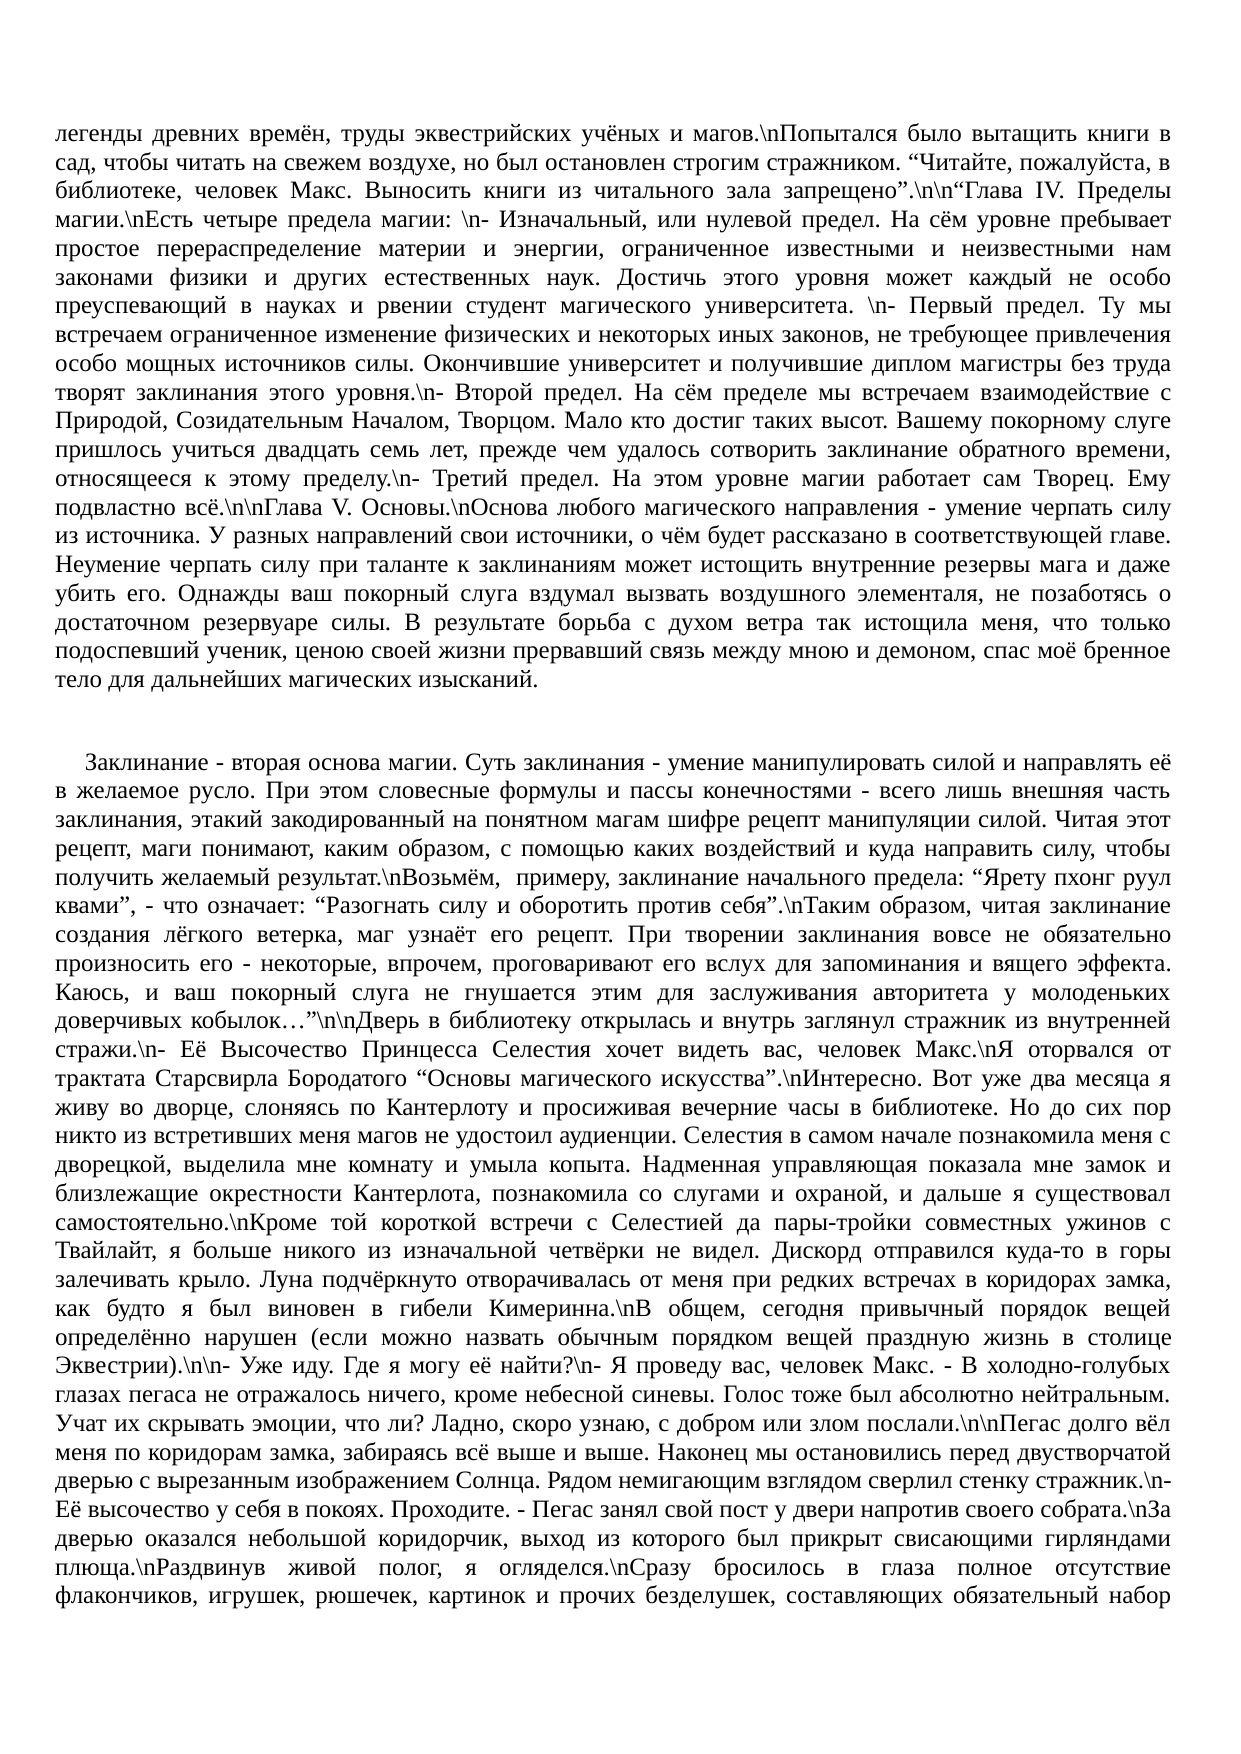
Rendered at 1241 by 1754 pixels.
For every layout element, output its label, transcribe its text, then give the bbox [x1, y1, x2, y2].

text Заклинание - вторая основа магии. Суть заклинания - умение манипулировать силой и направлять её в желаемое русло. При этом словесные формулы и пассы конечностями - всего лишь внешняя часть заклинания, этакий закодированный на понятном магам шифре рецепт манипуляции силой. Читая этот рецепт, маги понимают, каким образом, с помощью каких воздействий и куда направить силу, чтобы получить желаемый результат.\nВозьмём, примеру, заклинание начального предела: “Ярету пхонг руул квами”, - что означает: “Разогнать силу и оборотить против себя”.\nТаким образом, читая заклинание создания лёгкого ветерка, маг узнаёт его рецепт. При творении заклинания вовсе не обязательно произносить его - некоторые, впрочем, проговаривают его вслух для запоминания и вящего эффекта. Каюсь, и ваш покорный слуга не гнушается этим для заслуживания авторитета у молоденьких доверчивых кобылок…”\n\nДверь в библиотеку открылась и внутрь заглянул стражник из внутренней стражи.\n- Её Высочество Принцесса Селестия хочет видеть вас, человек Макс.\nЯ оторвался от трактата Старсвирла Бородатого “Основы магического искусства”.\nИнтересно. Вот уже два месяца я живу во дворце, слоняясь по Кантерлоту и просиживая вечерние часы в библиотеке. Но до сих пор никто из встретивших меня магов не удостоил аудиенции. Селестия в самом начале познакомила меня с дворецкой, выделила мне комнату и умыла копыта. Надменная управляющая показала мне замок и близлежащие окрестности Кантерлота, познакомила со слугами и охраной, и дальше я существовал самостоятельно.\nКроме той короткой встречи с Селестией да пары-тройки совместных ужинов с Твайлайт, я больше никого из изначальной четвёрки не видел. Дискорд отправился куда-то в горы залечивать крыло. Луна подчёркнуто отворачивалась от меня при редких встречах в коридорах замка, как будто я был виновен в гибели Кимеринна.\nВ общем, сегодня привычный порядок вещей определённо нарушен (если можно назвать обычным порядком вещей праздную жизнь в столице Эквестрии).\n\n- Уже иду. Где я могу её найти?\n- Я проведу вас, человек Макс. - В холодно-голубых глазах пегаса не отражалось ничего, кроме небесной синевы. Голос тоже был абсолютно нейтральным. Учат их скрывать эмоции, что ли? Ладно, скоро узнаю, с добром или злом послали.\n\nПегас долго вёл меня по коридорам замка, забираясь всё выше и выше. Наконец мы остановились перед двустворчатой дверью с вырезанным изображением Солнца. Рядом немигающим взглядом сверлил стенку стражник.\n- Её высочество у себя в покоях. Проходите. - Пегас занял свой пост у двери напротив своего собрата.\nЗа дверью оказался небольшой коридорчик, выход из которого был прикрыт свисающими гирляндами плюща.\nРаздвинув живой полог, я огляделся.\nСразу бросилось в глаза полное отсутствие флакончиков, игрушек, рюшечек, картинок и прочих безделушек, составляющих обязательный набор [55, 747, 1172, 1609]
text легенды древних времён, труды эквестрийских учёных и магов.\nПопытался было вытащить книги в сад, чтобы читать на свежем воздухе, но был остановлен строгим стражником. “Читайте, пожалуйста, в библиотеке, человек Макс. Выносить книги из читального зала запрещено”.\n\n“Глава IV. Пределы магии.\nЕсть четыре предела магии: \n- Изначальный, или нулевой предел. На сём уровне пребывает простое перераспределение материи и энергии, ограниченное известными и неизвестными нам законами физики и других естественных наук. Достичь этого уровня может каждый не особо преуспевающий в науках и рвении студент магического университета. \n- Первый предел. Ту мы встречаем ограниченное изменение физических и некоторых иных законов, не требующее привлечения особо мощных источников силы. Окончившие университет и получившие диплом магистры без труда творят заклинания этого уровня.\n- Второй предел. На сём пределе мы встречаем взаимодействие с Природой, Созидательным Началом, Творцом. Мало кто достиг таких высот. Вашему покорному слуге пришлось учиться двадцать семь лет, прежде чем удалось сотворить заклинание обратного времени, относящееся к этому пределу.\n- Третий предел. На этом уровне магии работает сам Творец. Ему подвластно всё.\n\nГлава V. Основы.\nОснова любого магического направления - умение черпать силу из источника. У разных направлений свои источники, о чём будет рассказано в соответствующей главе. Неумение черпать силу при таланте к заклинаниям может истощить внутренние резервы мага и даже убить его. Однажды ваш покорный слуга вздумал вызвать воздушного элементаля, не позаботясь о достаточном резервуаре силы. В результате борьба с духом ветра так истощила меня, что только подоспевший ученик, ценою своей жизни прервавший связь между мною и демоном, спас моё бренное тело для дальнейших магических изысканий. [55, 118, 1172, 693]
